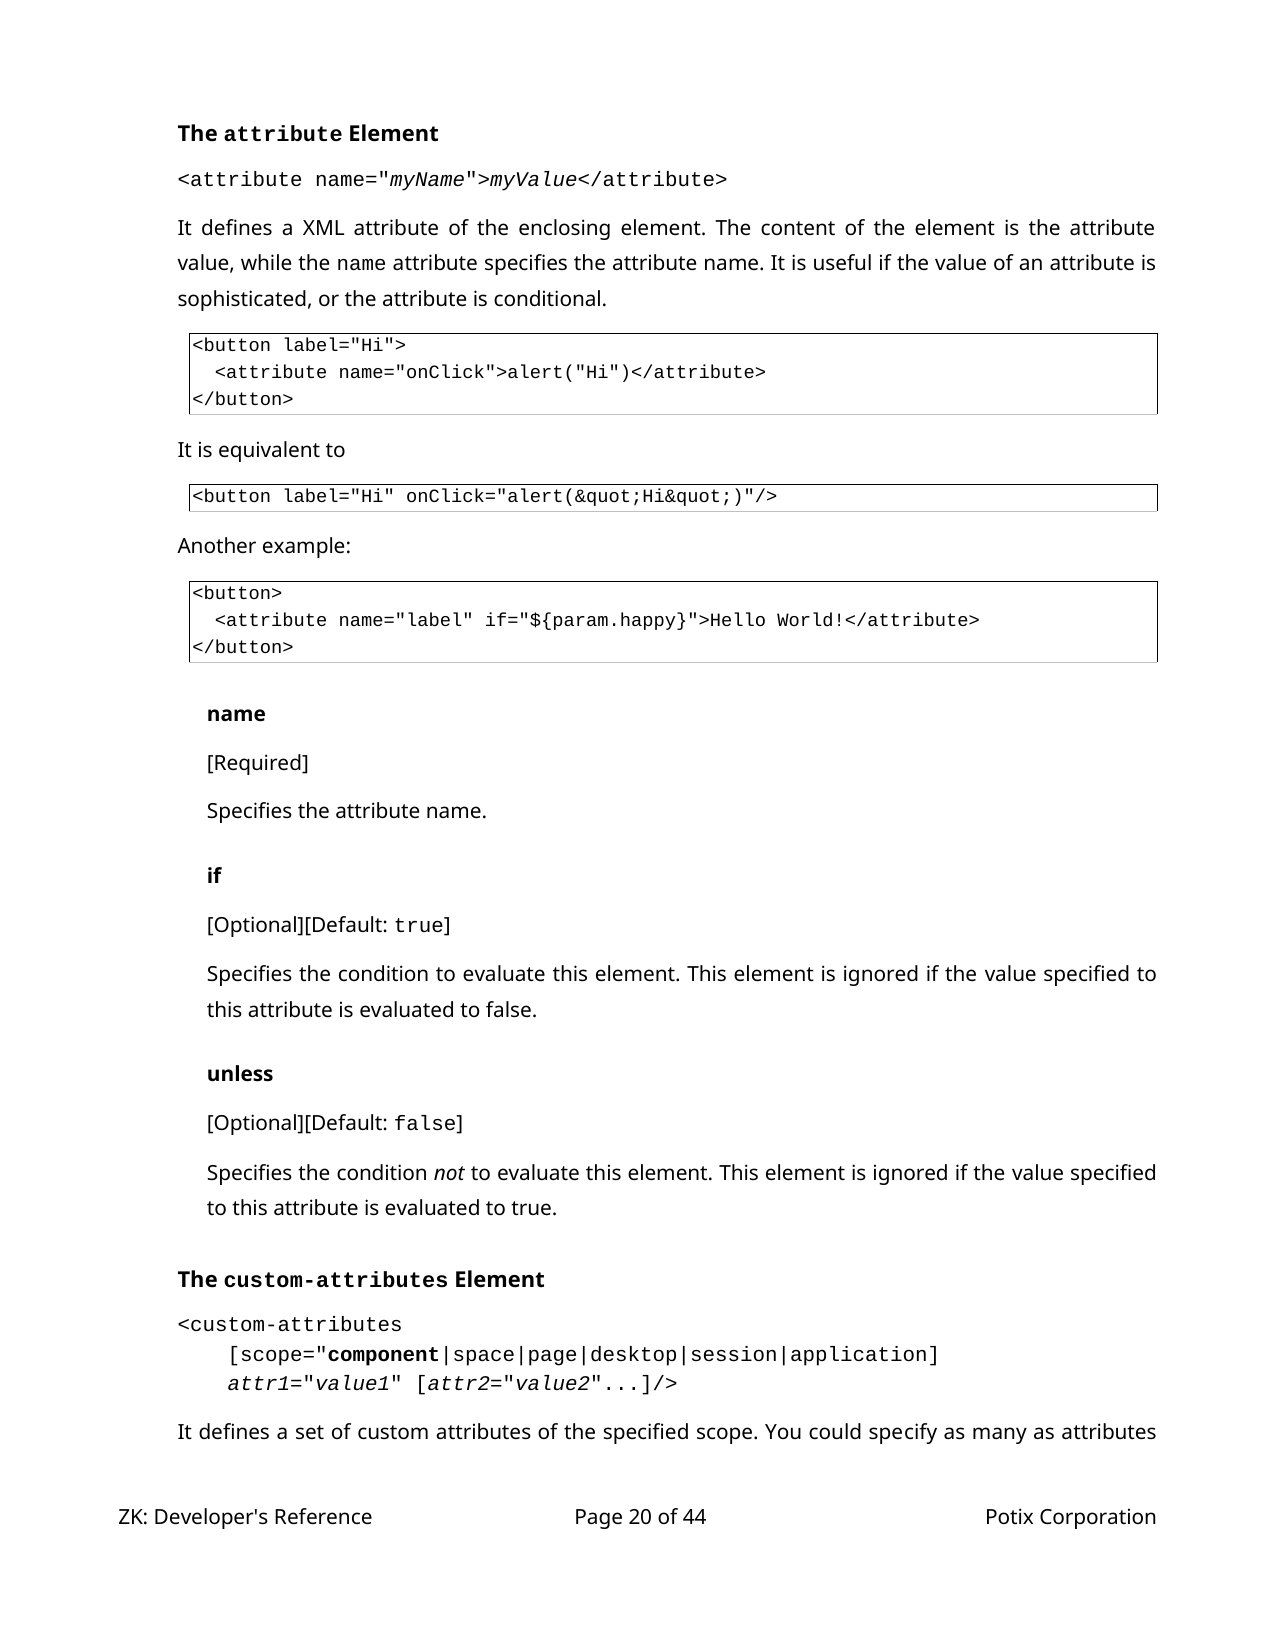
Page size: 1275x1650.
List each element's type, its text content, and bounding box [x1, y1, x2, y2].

text It is equivalent to [177, 435, 1157, 463]
subtitle unless [207, 1059, 1157, 1088]
text It defines a XML attribute of the enclosing element. The content of the element is the attribute value, while the name attribute specifies the attribute name. It is useful if the value of an attribute is sophisticated, or the attribute is conditional. [177, 213, 1157, 312]
text <custom-attributes [scope="component|space|page|desktop|session|application] attr1="value1" [attr2="value2"...]/> [177, 1314, 1157, 1397]
subtitle The custom-attributes Element [177, 1263, 1157, 1294]
text </button> [190, 387, 1157, 414]
text [Optional][Default: true] [207, 910, 1157, 939]
text <attribute name="onClick">alert("Hi")</attribute> [190, 360, 1157, 384]
text <attribute name="myName">myValue</attribute> [177, 169, 1157, 192]
text </button> [190, 635, 1157, 662]
text It defines a set of custom attributes of the specified scope. You could specify as many as attributes [177, 1417, 1157, 1445]
subtitle if [207, 861, 1157, 890]
text Specifies the condition not to evaluate this element. This element is ignored if the value specified to this attribute is evaluated to true. [207, 1158, 1157, 1221]
subtitle name [207, 699, 1157, 727]
text [Required] [207, 748, 1157, 776]
subtitle The attribute Element [177, 118, 1157, 148]
text Specifies the attribute name. [207, 797, 1157, 825]
text Another example: [177, 532, 1157, 560]
text <button label="Hi"> [190, 334, 1157, 357]
text [Optional][Default: false] [207, 1108, 1157, 1137]
text <button> [190, 582, 1157, 605]
text <attribute name="label" if="${param.happy}">Hello World!</attribute> [190, 608, 1157, 632]
text <button label="Hi" onClick="alert(&quot;Hi&quot;)"/> [190, 485, 1157, 511]
text Specifies the condition to evaluate this element. This element is ignored if the value specified to this attribute is evaluated to false. [207, 959, 1157, 1023]
